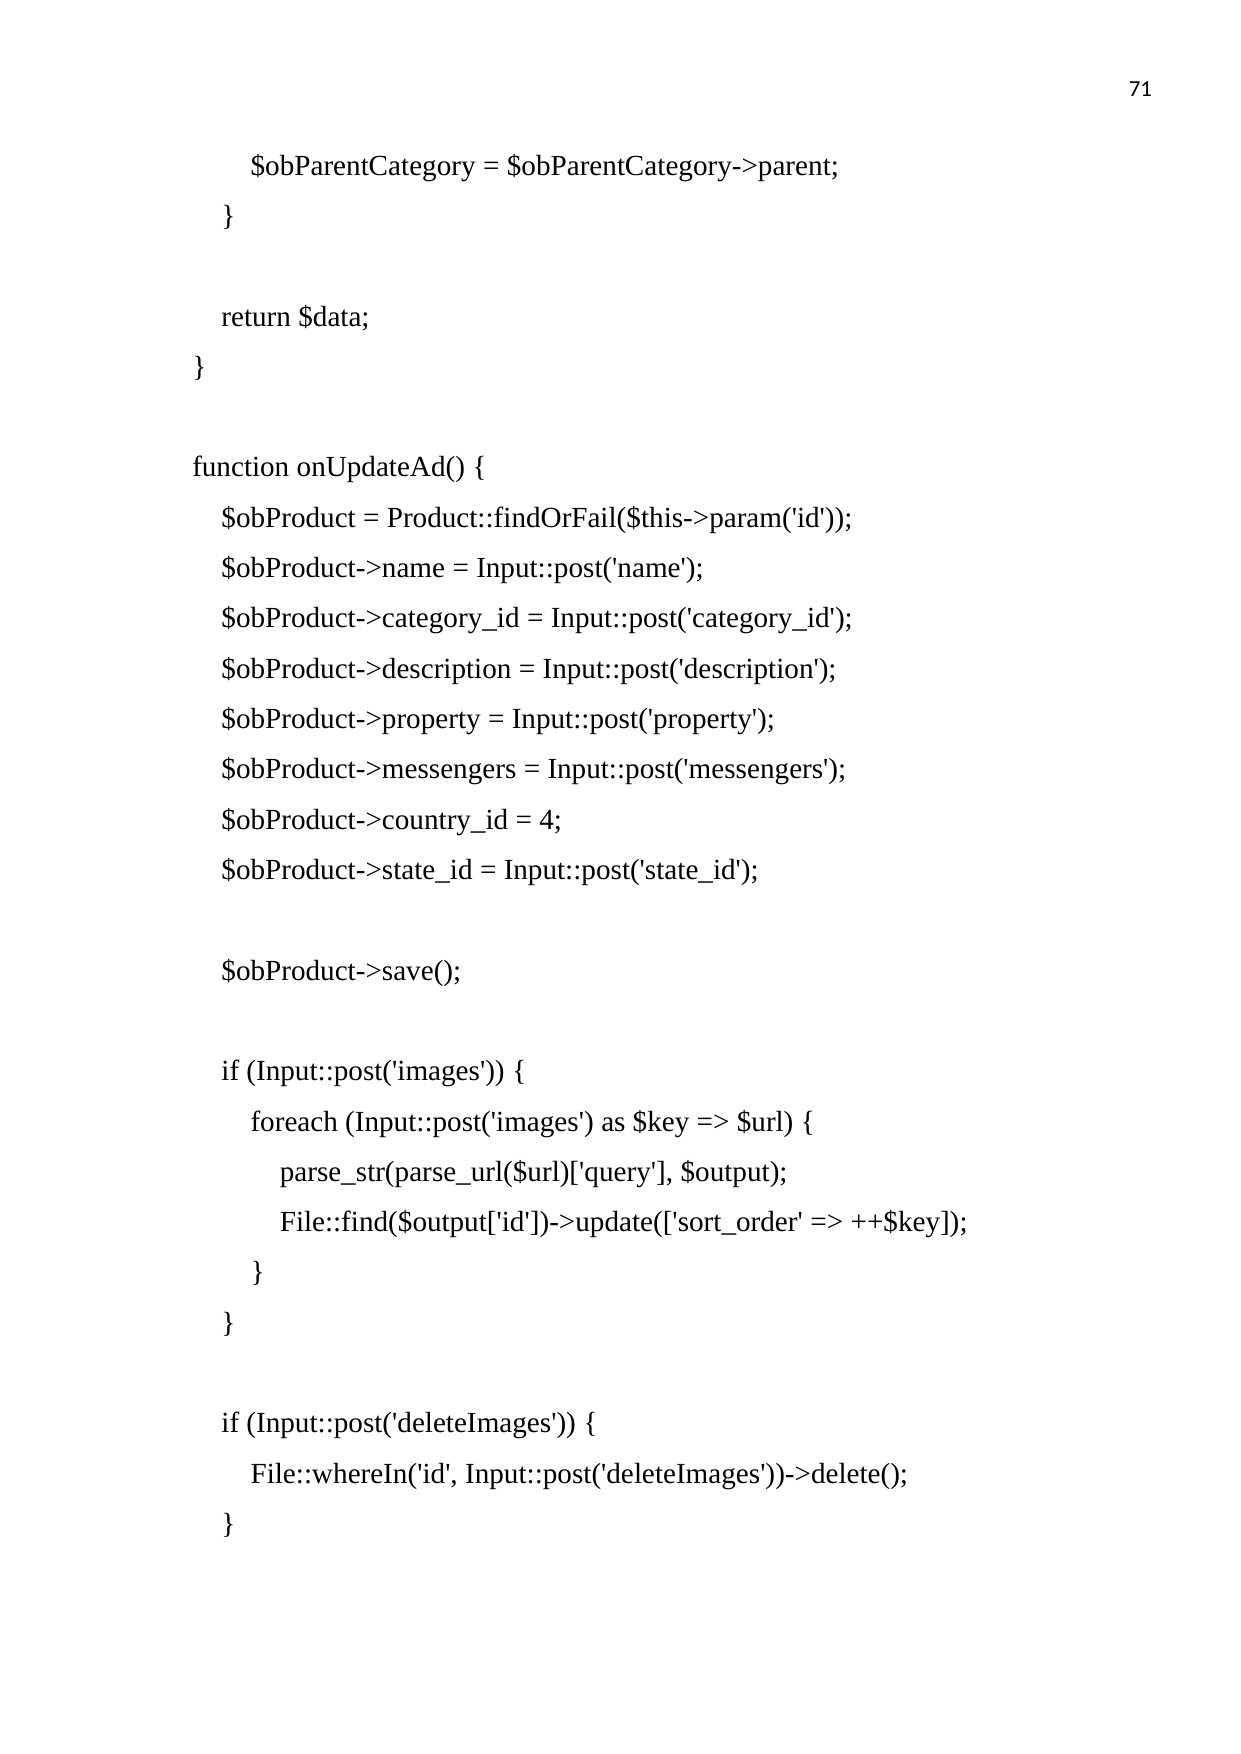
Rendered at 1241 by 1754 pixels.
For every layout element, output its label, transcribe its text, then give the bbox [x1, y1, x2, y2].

text } [118, 1506, 1152, 1540]
text $obParentCategory = $obParentCategory->parent; [118, 148, 1152, 181]
text function onUpdateAd() { [118, 449, 1152, 483]
text if (Input::post('deleteImages')) { [118, 1406, 1152, 1439]
text } [118, 1305, 1152, 1338]
text $obProduct->messengers = Input::post('messengers'); [118, 751, 1152, 785]
text $obProduct->property = Input::post('property'); [118, 701, 1152, 735]
text return $data; [118, 299, 1152, 332]
text $obProduct->name = Input::post('name'); [118, 550, 1152, 584]
text $obProduct->save(); [118, 953, 1152, 986]
text $obProduct->country_id = 4; [118, 802, 1152, 835]
text $obProduct->state_id = Input::post('state_id'); [118, 852, 1152, 886]
text File::find($output['id'])->update(['sort_order' => ++$key]); [118, 1204, 1152, 1238]
text } [118, 1254, 1152, 1288]
text foreach (Input::post('images') as $key => $url) { [118, 1104, 1152, 1137]
text $obProduct->description = Input::post('description'); [118, 651, 1152, 684]
text } [118, 198, 1152, 232]
text } [118, 349, 1152, 382]
text parse_str(parse_url($url)['query'], $output); [118, 1154, 1152, 1187]
text $obProduct->category_id = Input::post('category_id'); [118, 601, 1152, 634]
text File::whereIn('id', Input::post('deleteImages'))->delete(); [118, 1456, 1152, 1489]
text if (Input::post('images')) { [118, 1053, 1152, 1087]
text $obProduct = Product::findOrFail($this->param('id')); [118, 500, 1152, 533]
